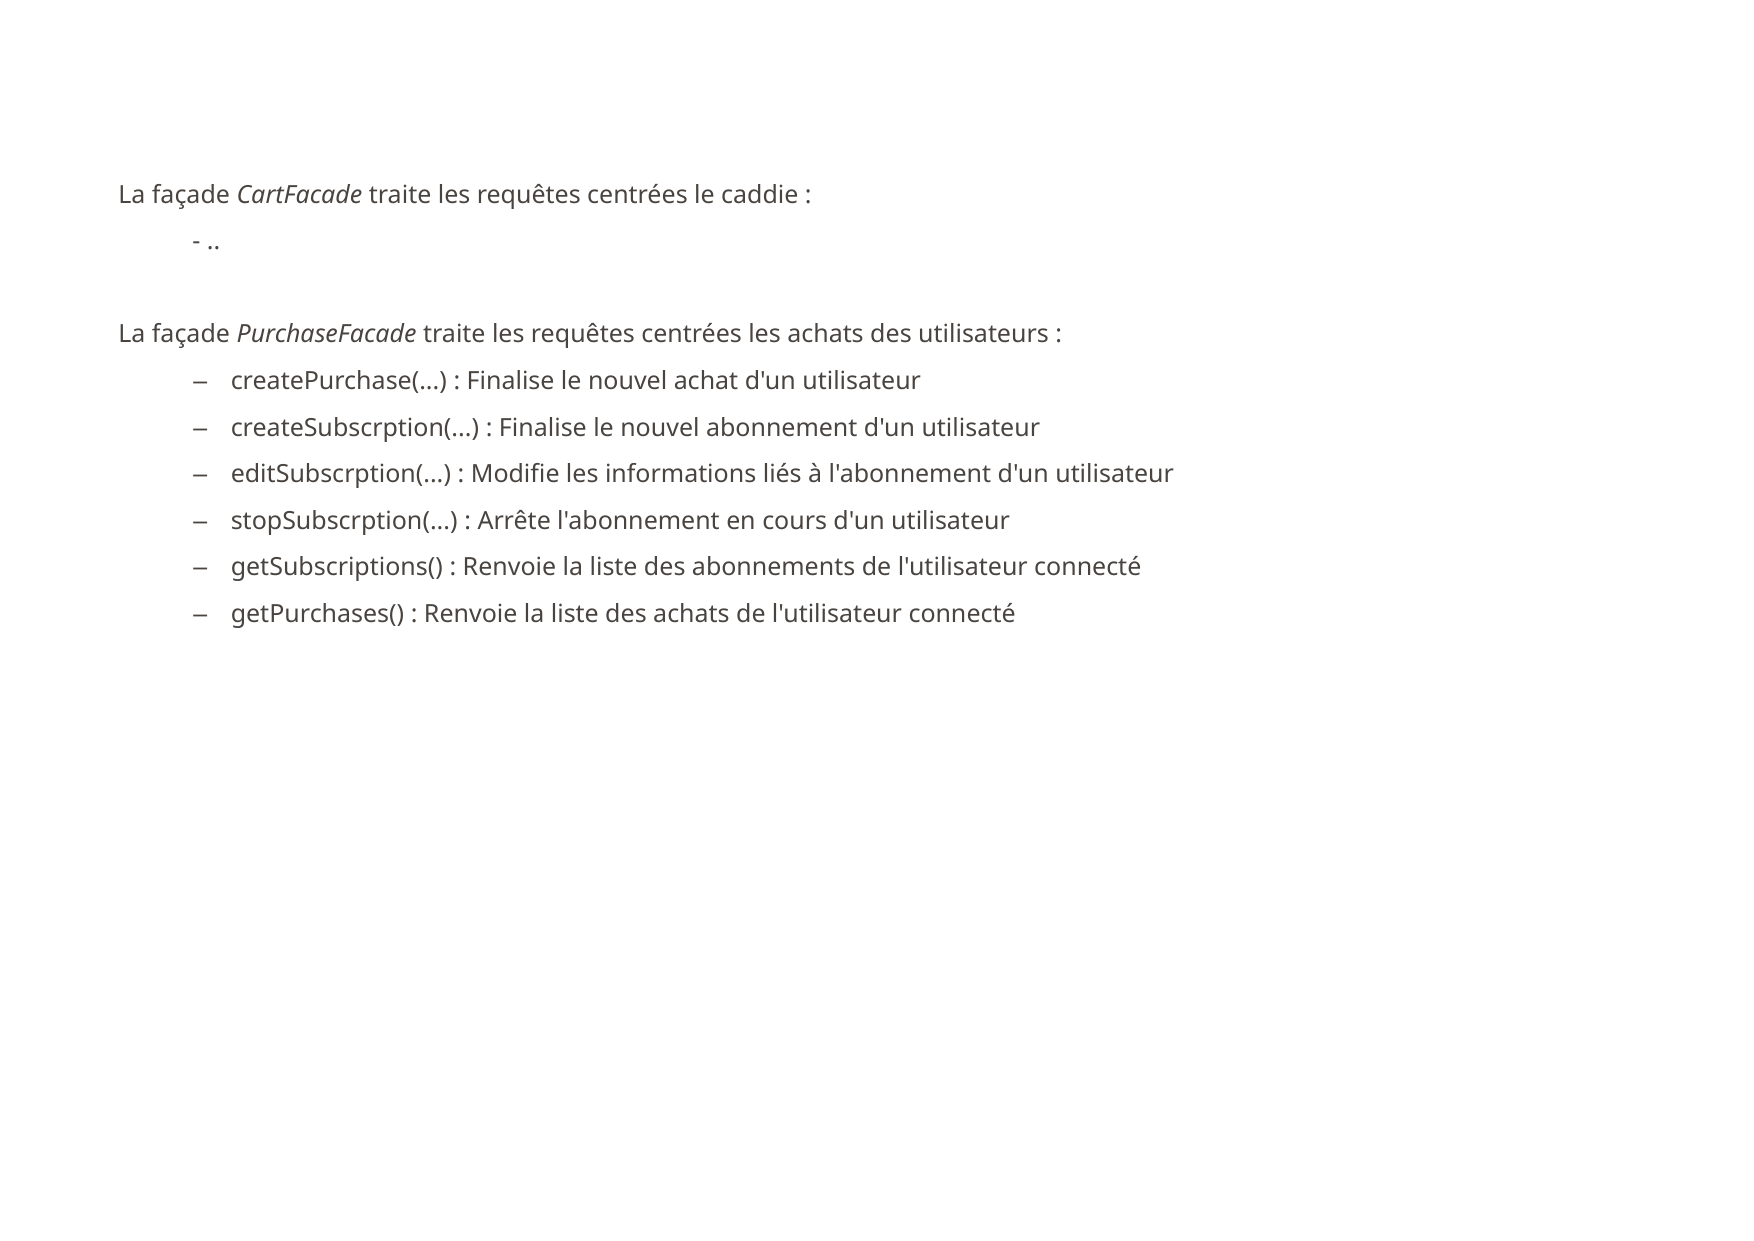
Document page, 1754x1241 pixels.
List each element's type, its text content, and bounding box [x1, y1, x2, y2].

list createSubscrption(...) : Finalise le nouvel abonnement d'un utilisateur [193, 409, 1636, 443]
list getSubscriptions() : Renvoie la liste des abonnements de l'utilisateur connecté [193, 549, 1636, 583]
list stopSubscrption(...) : Arrête l'abonnement en cours d'un utilisateur [193, 502, 1636, 536]
text La façade PurchaseFacade traite les requêtes centrées les achats des utilisateurs : [118, 316, 1636, 350]
text - .. [118, 223, 1636, 257]
list createPurchase(...) : Finalise le nouvel achat d'un utilisateur [193, 363, 1636, 397]
text La façade CartFacade traite les requêtes centrées le caddie : [118, 176, 1636, 210]
list editSubscrption(...) : Modifie les informations liés à l'abonnement d'un utilisateur [193, 456, 1636, 490]
list getPurchases() : Renvoie la liste des achats de l'utilisateur connecté [193, 595, 1636, 629]
